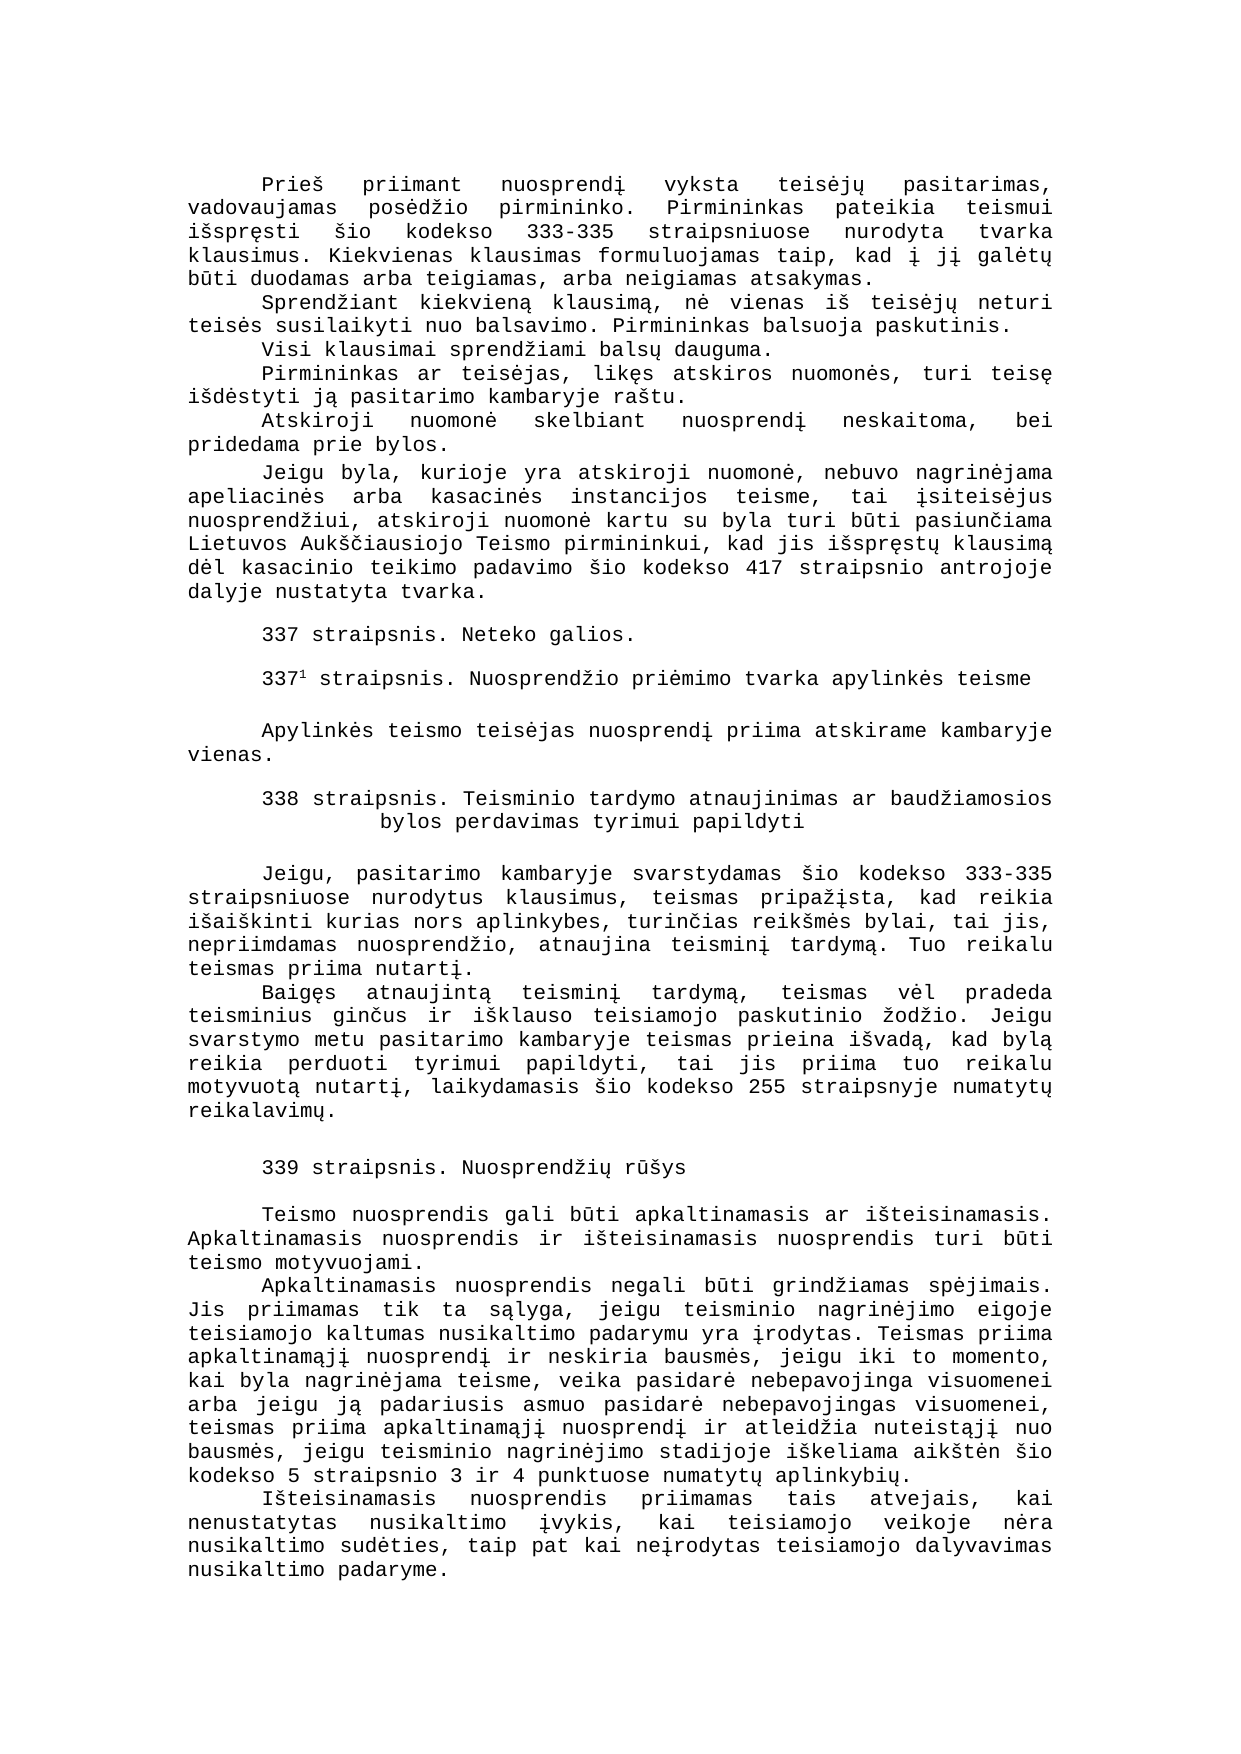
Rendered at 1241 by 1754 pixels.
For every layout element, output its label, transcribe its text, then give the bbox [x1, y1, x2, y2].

text Jeigu, pasitarimo kambaryje svarstydamas šio kodekso 333-335 straipsniuose nurodytus klausimus, teismas pripažįsta, kad reikia išaiškinti kurias nors aplinkybes, turinčias reikšmės bylai, tai jis, nepriimdamas nuosprendžio, atnaujina teisminį tardymą. Tuo reikalu teismas priima nutartį. [187, 863, 1053, 982]
text 3371 straipsnis. Nuosprendžio priėmimo tvarka apylinkės teisme [187, 668, 1053, 692]
text Prieš priimant nuosprendį vyksta teisėjų pasitarimas, vadovaujamas posėdžio pirmininko. Pirmininkas pateikia teismui išspręsti šio kodekso 333-335 straipsniuose nurodyta tvarka klausimus. Kiekvienas klausimas formuluojamas taip, kad į jį galėtų būti duodamas arba teigiamas, arba neigiamas atsakymas. [187, 174, 1053, 292]
text Apylinkės teismo teisėjas nuosprendį priima atskirame kambaryje vienas. [187, 720, 1053, 767]
text 339 straipsnis. Nuosprendžių rūšys [187, 1157, 1053, 1181]
text Jeigu byla, kurioje yra atskiroji nuomonė, nebuvo nagrinėjama apeliacinės arba kasacinės instancijos teisme, tai įsiteisėjus nuosprendžiui, atskiroji nuomonė kartu su byla turi būti pasiunčiama Lietuvos Aukščiausiojo Teismo pirmininkui, kad jis išspręstų klausimą dėl kasacinio teikimo padavimo šio kodekso 417 straipsnio antrojoje dalyje nustatyta tvarka. [187, 462, 1053, 604]
text Baigęs atnaujintą teisminį tardymą, teismas vėl pradeda teisminius ginčus ir išklauso teisiamojo paskutinio žodžio. Jeigu svarstymo metu pasitarimo kambaryje teismas prieina išvadą, kad bylą reikia perduoti tyrimui papildyti, tai jis priima tuo reikalu motyvuotą nutartį, laikydamasis šio kodekso 255 straipsnyje numatytų reikalavimų. [187, 982, 1053, 1123]
text Sprendžiant kiekvieną klausimą, nė vienas iš teisėjų neturi teisės susilaikyti nuo balsavimo. Pirmininkas balsuoja paskutinis. [187, 292, 1053, 339]
text 337 straipsnis. Neteko galios. [187, 624, 1053, 648]
text Atskiroji nuomonė skelbiant nuosprendį neskaitoma, bei pridedama prie bylos. [187, 410, 1053, 457]
text Apkaltinamasis nuosprendis negali būti grindžiamas spėjimais. Jis priimamas tik ta sąlyga, jeigu teisminio nagrinėjimo eigoje teisiamojo kaltumas nusikaltimo padarymu yra įrodytas. Teismas priima apkaltinamąjį nuosprendį ir neskiria bausmės, jeigu iki to momento, kai byla nagrinėjama teisme, veika pasidarė nebepavojinga visuomenei arba jeigu ją padariusis asmuo pasidarė nebepavojingas visuomenei, teismas priima apkaltinamąjį nuosprendį ir atleidžia nuteistąjį nuo bausmės, jeigu teisminio nagrinėjimo stadijoje iškeliama aikštėn šio kodekso 5 straipsnio 3 ir 4 punktuose numatytų aplinkybių. [187, 1275, 1053, 1488]
text Teismo nuosprendis gali būti apkaltinamasis ar išteisinamasis. Apkaltinamasis nuosprendis ir išteisinamasis nuosprendis turi būti teismo motyvuojami. [187, 1204, 1053, 1275]
text Visi klausimai sprendžiami balsų dauguma. [187, 339, 1053, 363]
text Išteisinamasis nuosprendis priimamas tais atvejais, kai nenustatytas nusikaltimo įvykis, kai teisiamojo veikoje nėra nusikaltimo sudėties, taip pat kai neįrodytas teisiamojo dalyvavimas nusikaltimo padaryme. [187, 1488, 1053, 1583]
text Pirmininkas ar teisėjas, likęs atskiros nuomonės, turi teisę išdėstyti ją pasitarimo kambaryje raštu. [187, 363, 1053, 410]
text 338 straipsnis. Teisminio tardymo atnaujinimas ar baudžiamosios bylos perdavimas tyrimui papildyti [261, 787, 1053, 835]
